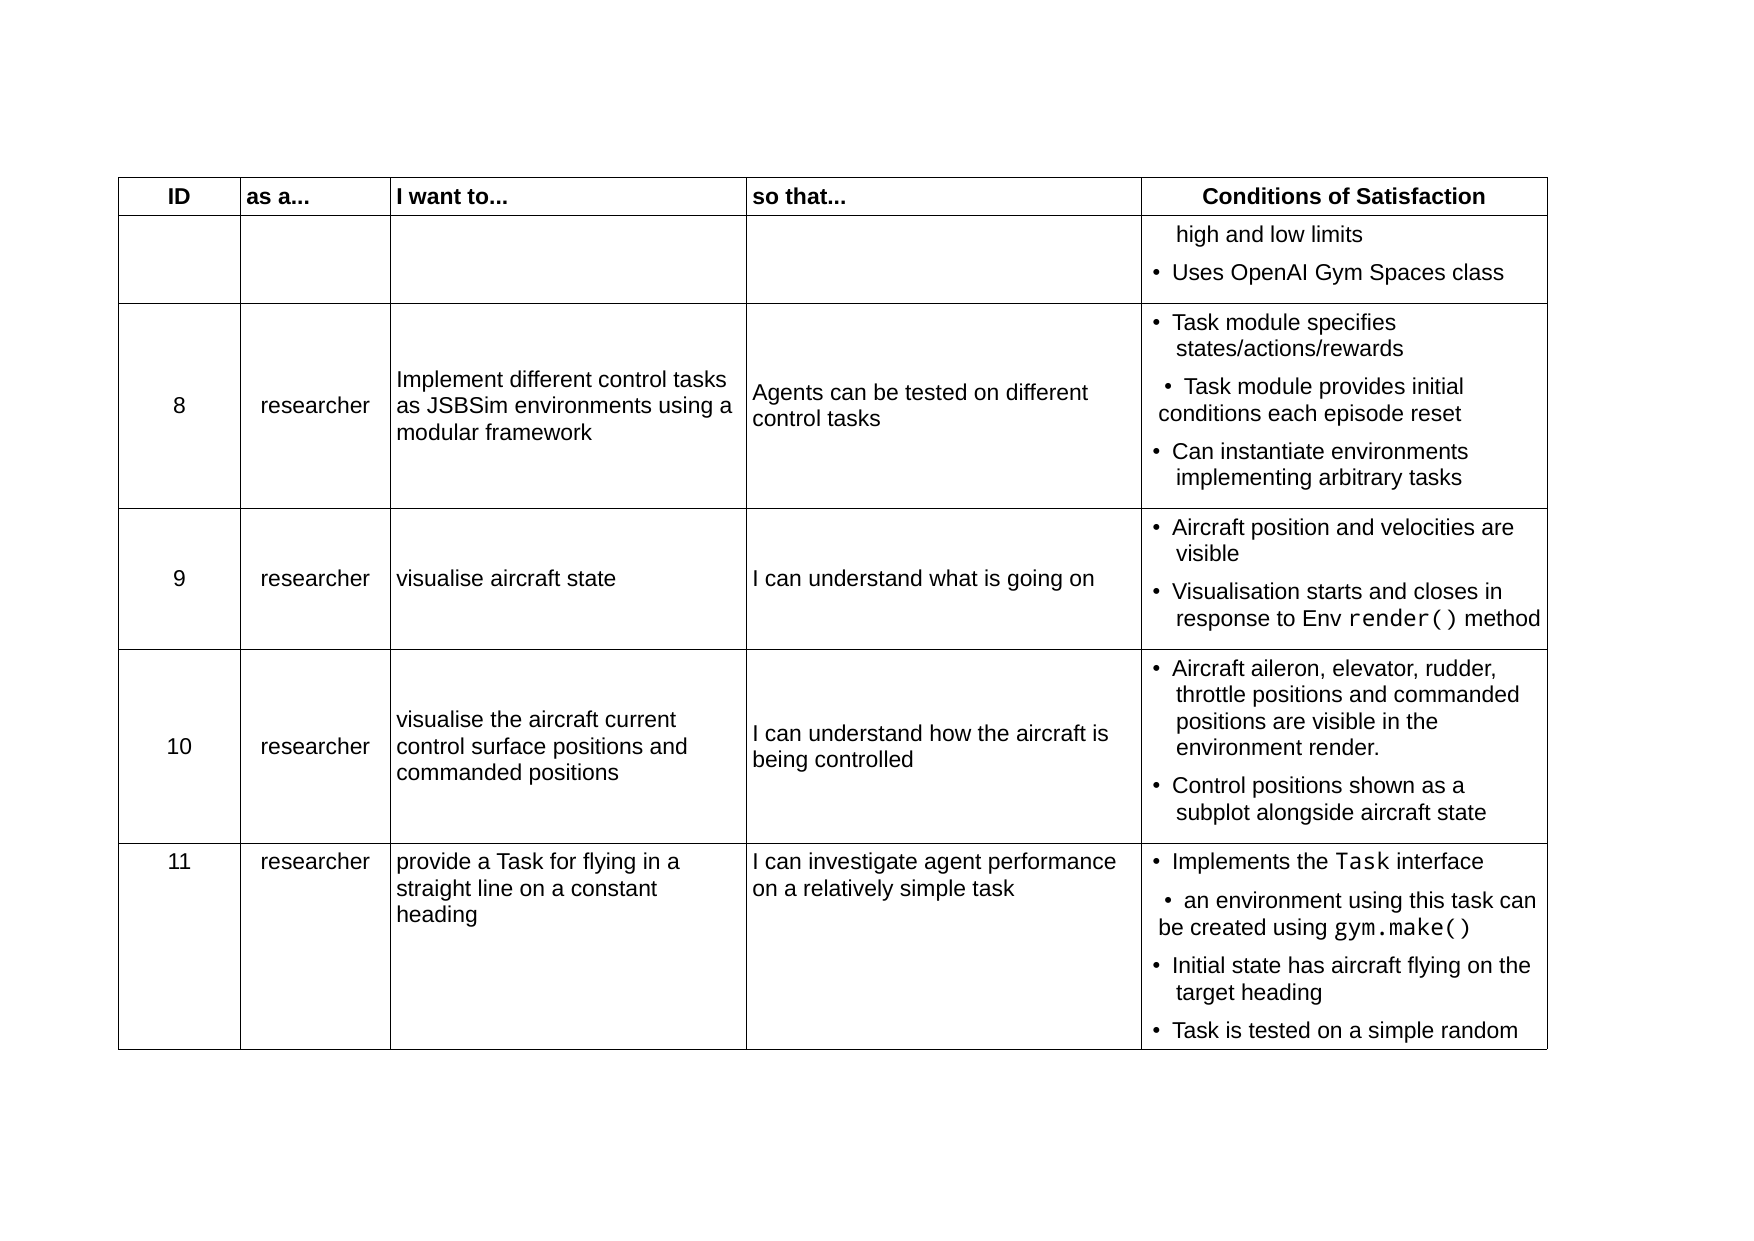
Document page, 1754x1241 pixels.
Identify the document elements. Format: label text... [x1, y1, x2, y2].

table_cell I can understand how the aircraft is being controlled [747, 650, 1141, 842]
table_cell researcher [241, 509, 390, 649]
table_cell Agents can be tested on different control tasks [747, 304, 1141, 508]
table_cell Aircraft aileron, elevator, rudder, throttle positions and commanded positions are visible in the environment render. Control positions shown as a subplot alongside aircraft state [1142, 650, 1547, 842]
table_header Conditions of Satisfaction [1142, 178, 1547, 215]
table_cell [119, 216, 240, 303]
table_cell [747, 216, 1141, 303]
table_cell [241, 216, 390, 303]
table_cell I can understand what is going on [747, 509, 1141, 649]
table_cell I can investigate agent performance on a relatively simple task [747, 844, 1141, 1049]
table_header so that... [747, 178, 1141, 215]
table_cell high and low limits Uses OpenAI Gym Spaces class [1142, 216, 1547, 303]
table_cell 10 [119, 650, 240, 842]
table_cell 11 [119, 844, 240, 1049]
table_cell visualise the aircraft current control surface positions and commanded positions [391, 650, 746, 842]
table_cell [391, 216, 746, 303]
table_cell Aircraft position and velocities are visible Visualisation starts and closes in response to Env render() method [1142, 509, 1547, 649]
table_cell researcher [241, 304, 390, 508]
table_cell researcher [241, 844, 390, 1049]
table_header ID [119, 178, 240, 215]
table_cell Implement different control tasks as JSBSim environments using a modular framework [391, 304, 746, 508]
table_cell Implements the Task interface an environment using this task can be created using gym.make() Initial state has aircraft flying on the target heading Task is tested on a simple random [1142, 844, 1547, 1049]
table_cell visualise aircraft state [391, 509, 746, 649]
table_cell Task module specifies states/actions/rewards Task module provides initial conditions each episode reset Can instantiate environments implementing arbitrary tasks [1142, 304, 1547, 508]
table_header as a... [241, 178, 390, 215]
table_cell researcher [241, 650, 390, 842]
table_cell 9 [119, 509, 240, 649]
table_cell provide a Task for flying in a straight line on a constant heading [391, 844, 746, 1049]
table_cell 8 [119, 304, 240, 508]
table_header I want to... [391, 178, 746, 215]
